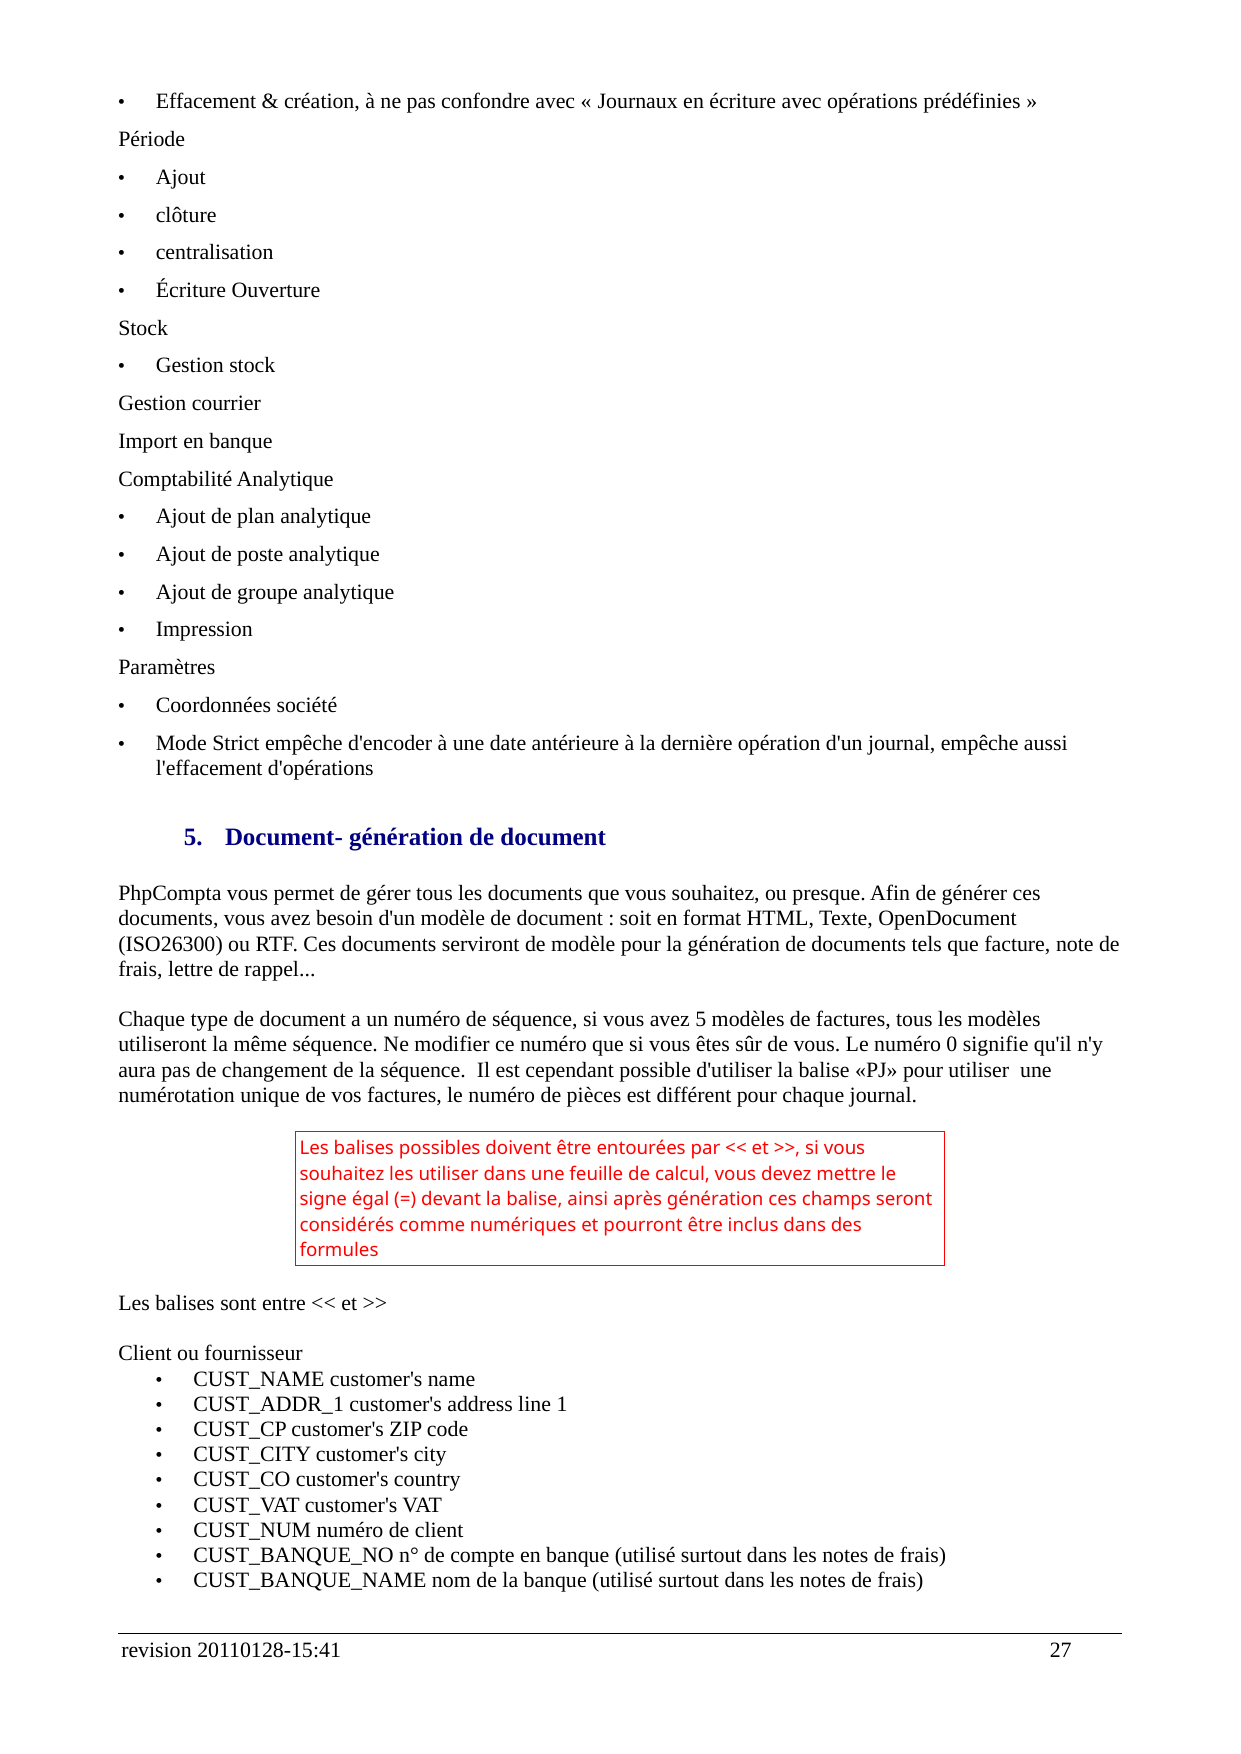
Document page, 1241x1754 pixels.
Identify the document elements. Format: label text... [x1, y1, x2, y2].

text Période [118, 126, 1122, 151]
text Chaque type de document a un numéro de séquence, si vous avez 5 modèles de factures, tous les modèles utiliseront la même séquence. Ne modifier ce numéro que si vous êtes sûr de vous. Le numéro 0 signifie qu'il n'y aura pas de changement de la séquence. Il est cependant possible d'utiliser la balise «PJ» pour utiliser une numérotation unique de vos factures, le numéro de pièces est différent pour chaque journal. [118, 1006, 1122, 1107]
text PhpCompta vous permet de gérer tous les documents que vous souhaitez, ou presque. Afin de générer ces documents, vous avez besoin d'un modèle de document : soit en format HTML, Texte, OpenDocument (ISO26300) ou RTF. Ces documents serviront de modèle pour la génération de documents tels que facture, note de frais, lettre de rappel... [118, 880, 1122, 981]
text Import en banque [118, 428, 1122, 453]
list Ajout de poste analytique [118, 541, 1122, 566]
list Effacement & création, à ne pas confondre avec « Journaux en écriture avec opérations prédéfinies » [118, 88, 1122, 114]
text Gestion courrier [118, 390, 1122, 415]
list CUST_BANQUE_NO n° de compte en banque (utilisé surtout dans les notes de frais) [156, 1542, 1122, 1567]
list CUST_NAME customer's name [156, 1366, 1122, 1391]
list CUST_VAT customer's VAT [156, 1492, 1122, 1517]
list CUST_CO customer's country [156, 1466, 1122, 1492]
text Comptabilité Analytique [118, 466, 1122, 491]
list CUST_ADDR_1 customer's address line 1 [156, 1391, 1122, 1416]
list Écriture Ouverture [118, 277, 1122, 302]
list centralisation [118, 239, 1122, 264]
subtitle Document- génération de document [177, 822, 1122, 851]
list CUST_BANQUE_NAME nom de la banque (utilisé surtout dans les notes de frais) [156, 1567, 1122, 1592]
list Impression [118, 616, 1122, 642]
list CUST_CITY customer's city [156, 1441, 1122, 1466]
text Les balises sont entre << et >> [118, 1290, 1122, 1315]
list Ajout de groupe analytique [118, 579, 1122, 604]
text Stock [118, 315, 1122, 340]
text Client ou fournisseur [118, 1340, 1122, 1366]
text Paramètres [118, 654, 1122, 679]
list Mode Strict empêche d'encoder à une date antérieure à la dernière opération d'un journal, empêche aussi l'effacement d'opérations [118, 729, 1122, 780]
text Les balises possibles doivent être entourées par << et >>, si vous souhaitez les utiliser dans une feuille de calcul, vous devez mettre le signe égal (=) devant la balise, ainsi après génération ces champs seront considérés comme numériques et pourront être inclus dans des formules [296, 1132, 944, 1265]
list Gestion stock [118, 352, 1122, 378]
list clôture [118, 202, 1122, 227]
list Coordonnées société [118, 692, 1122, 717]
list Ajout de plan analytique [118, 503, 1122, 528]
list CUST_NUM numéro de client [156, 1517, 1122, 1542]
list CUST_CP customer's ZIP code [156, 1416, 1122, 1441]
list Ajout [118, 164, 1122, 189]
